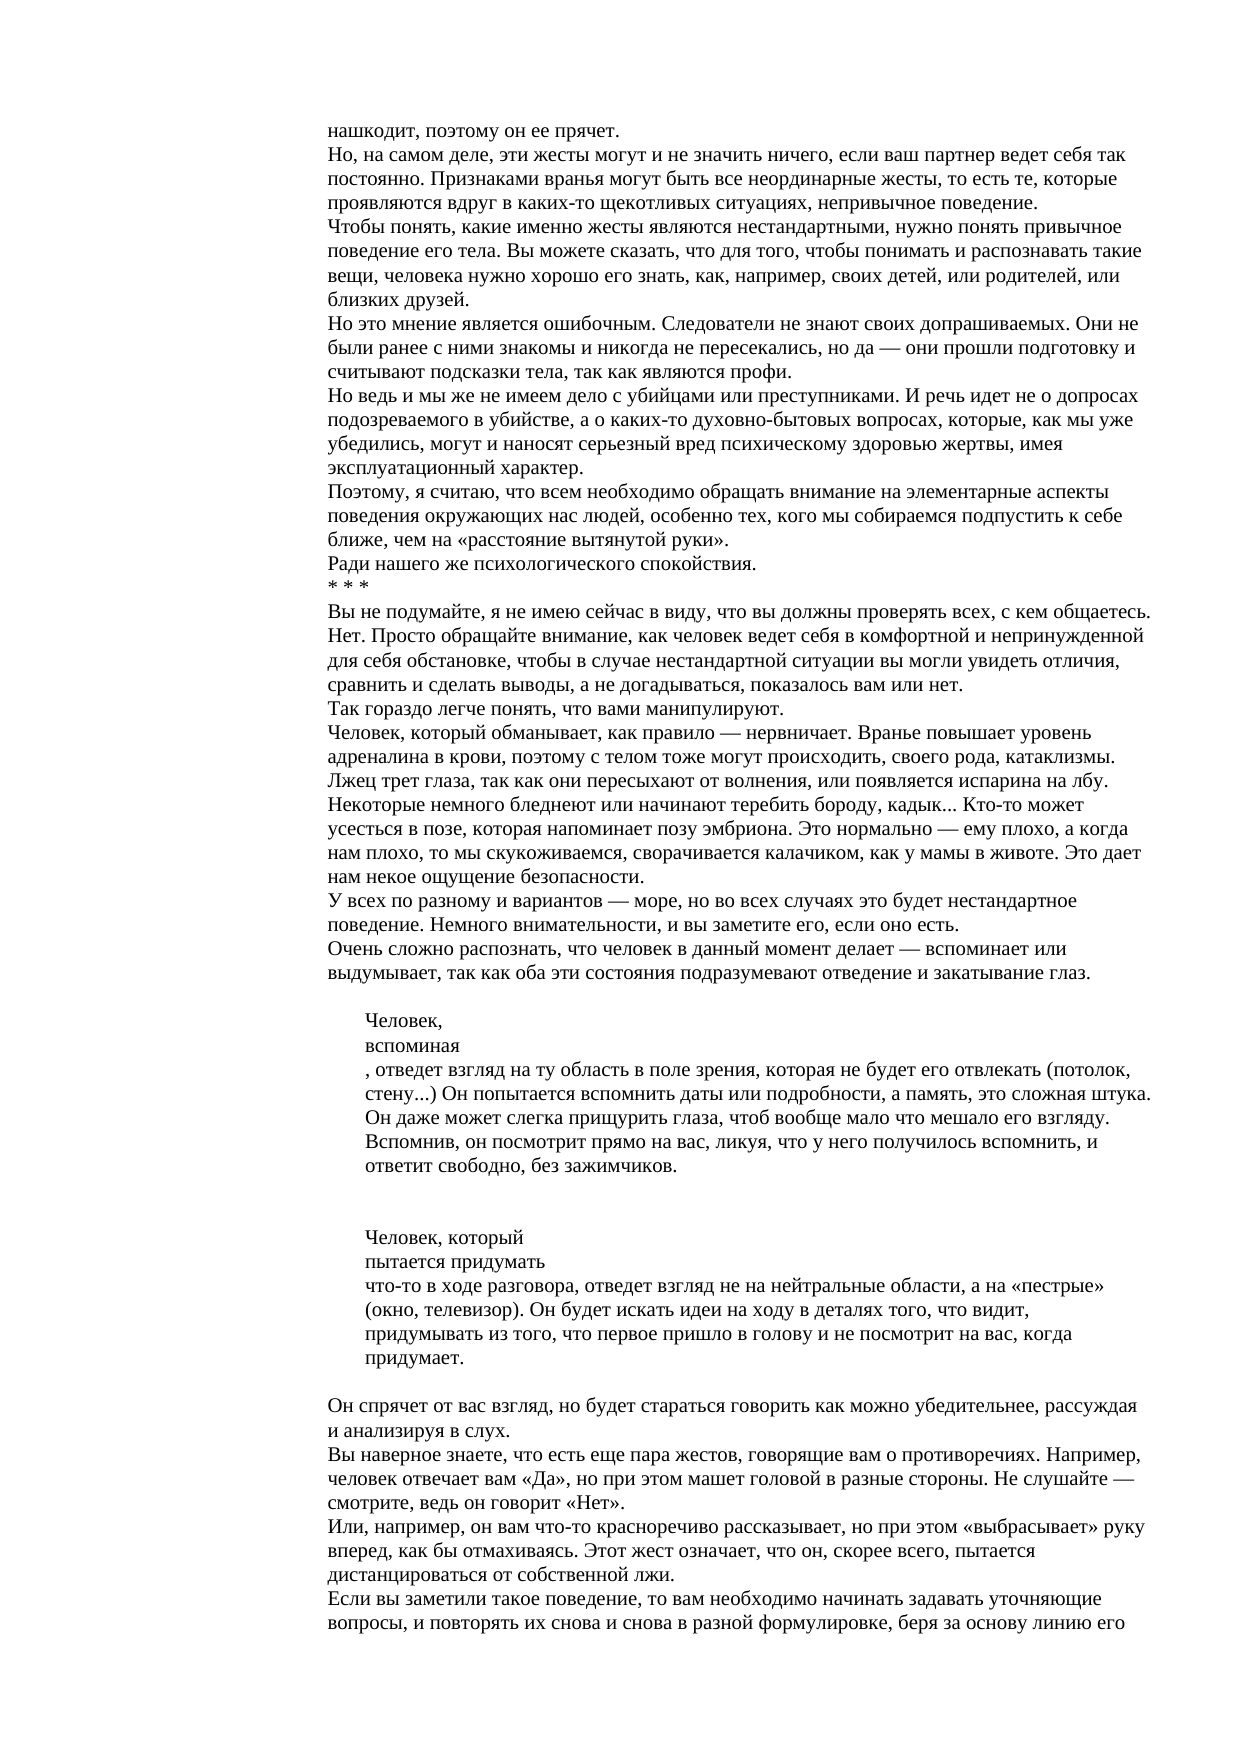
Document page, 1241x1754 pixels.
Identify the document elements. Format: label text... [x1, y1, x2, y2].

text Но ведь и мы же не имеем дело с убийцами или преступниками. И речь идет не о допросах подозреваемого в убийстве, а о каких-то духовно-бытовых вопросах, которые, как мы уже убедились, могут и наносят серьезный вред психическому здоровью жертвы, имея эксплуатационный характер. [327, 383, 1152, 479]
text Поэтому, я считаю, что всем необходимо обращать внимание на элементарные аспекты поведения окружающих нас людей, особенно тех, кого мы собираемся подпустить к себе ближе, чем на «расстояние вытянутой руки». [327, 479, 1152, 551]
text Если вы заметили такое поведение, то вам необходимо начинать задавать уточняющие вопросы, и повторять их снова и снова в разной формулировке, беря за основу линию его [327, 1586, 1152, 1634]
text вспоминая [365, 1032, 1152, 1057]
text Вы не подумайте, я не имею сейчас в виду, что вы должны проверять всех, с кем общаетесь. Нет. Просто обращайте внимание, как человек ведет себя в комфортной и непринужденной для себя обстановке, чтобы в случае нестандартной ситуации вы могли увидеть отличия, сравнить и сделать выводы, а не догадываться, показалось вам или нет. [327, 599, 1152, 696]
text Ради нашего же психологического спокойствия. [327, 551, 1152, 575]
text Вы наверное знаете, что есть еще пара жестов, говорящие вам о противоречиях. Например, человек отвечает вам «Да», но при этом машет головой в разные стороны. Не слушайте — смотрите, ведь он говорит «Нет». [327, 1442, 1152, 1514]
text У всех по разному и вариантов — море, но во всех случаях это будет нестандартное поведение. Немного внимательности, и вы заметите его, если оно есть. [327, 888, 1152, 936]
text что-то в ходе разговора, отведет взгляд не на нейтральные области, а на «пестрые» (окно, телевизор). Он будет искать идеи на ходу в деталях того, что видит, придумывать из того, что первое пришло в голову и не посмотрит на вас, когда придумает. [365, 1273, 1152, 1369]
text Но это мнение является ошибочным. Следователи не знают своих допрашиваемых. Они не были ранее с ними знакомы и никогда не пересекались, но да — они прошли подготовку и считывают подсказки тела, так как являются профи. [327, 311, 1152, 383]
text пытается придумать [365, 1249, 1152, 1273]
text Или, например, он вам что-то красноречиво рассказывает, но при этом «выбрасывает» руку вперед, как бы отмахиваясь. Этот жест означает, что он, скорее всего, пытается дистанцироваться от собственной лжи. [327, 1514, 1152, 1586]
text Чтобы понять, какие именно жесты являются нестандартными, нужно понять привычное поведение его тела. Вы можете сказать, что для того, чтобы понимать и распознавать такие вещи, человека нужно хорошо его знать, как, например, своих детей, или родителей, или близких друзей. [327, 214, 1152, 311]
text Человек, который [365, 1225, 1152, 1249]
text Человек, который обманывает, как правило — нервничает. Вранье повышает уровень адреналина в крови, поэтому с телом тоже могут происходить, своего рода, катаклизмы. [327, 720, 1152, 768]
text Но, на самом деле, эти жесты могут и не значить ничего, если ваш партнер ведет себя так постоянно. Признаками вранья могут быть все неординарные жесты, то есть те, которые проявляются вдруг в каких-то щекотливых ситуациях, непривычное поведение. [327, 142, 1152, 214]
text Очень сложно распознать, что человек в данный момент делает — вспоминает или выдумывает, так как оба эти состояния подразумевают отведение и закатывание глаз. [327, 936, 1152, 984]
text нашкодит, поэтому он ее прячет. [327, 118, 1152, 142]
text Человек, [365, 1008, 1152, 1032]
text * * * [327, 575, 1152, 599]
text Так гораздо легче понять, что вами манипулируют. [327, 696, 1152, 720]
text Он спрячет от вас взгляд, но будет стараться говорить как можно убедительнее, рассуждая и анализируя в слух. [327, 1393, 1152, 1442]
text Лжец трет глаза, так как они пересыхают от волнения, или появляется испарина на лбу. Некоторые немного бледнеют или начинают теребить бороду, кадык... Кто-то может усесться в позе, которая напоминает позу эмбриона. Это нормально — ему плохо, а когда нам плохо, то мы скукоживаемся, сворачивается калачиком, как у мамы в животе. Это дает нам некое ощущение безопасности. [327, 768, 1152, 888]
text , отведет взгляд на ту область в поле зрения, которая не будет его отвлекать (потолок, стену...) Он попытается вспомнить даты или подробности, а память, это сложная штука. Он даже может слегка прищурить глаза, чтоб вообще мало что мешало его взгляду. Вспомнив, он посмотрит прямо на вас, ликуя, что у него получилось вспомнить, и ответит свободно, без зажимчиков. [365, 1057, 1152, 1177]
